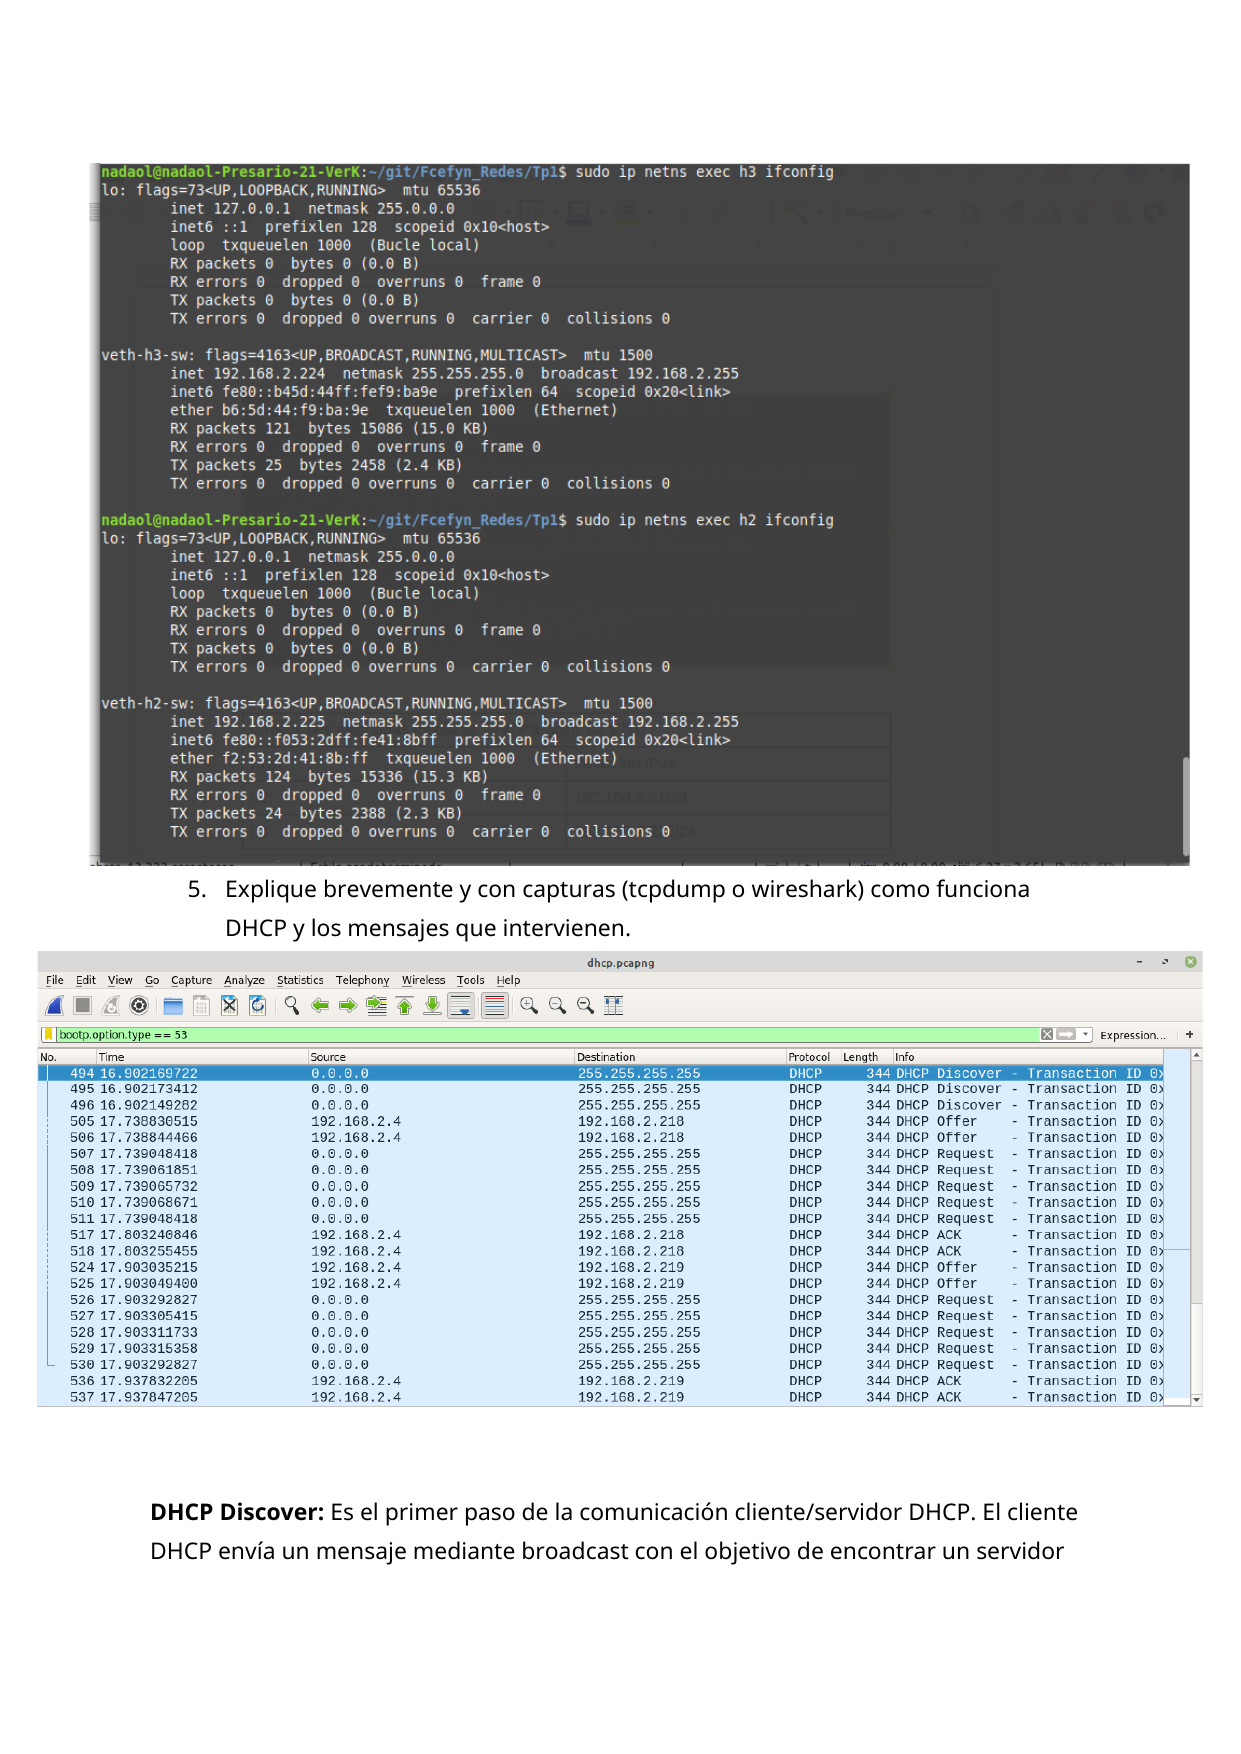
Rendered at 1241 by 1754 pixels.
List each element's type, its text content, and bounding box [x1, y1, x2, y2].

picture [37, 951, 1203, 1407]
text DHCP Discover: Es el primer paso de la comunicación cliente/servidor DHCP. El cliente DHCP envía un mensaje mediante broadcast con el objetivo de encontrar un servidor [150, 1496, 1090, 1566]
list Explique brevemente y con capturas (tcpdump o wireshark) como funciona DHCP y los mensajes que intervienen. [187, 866, 1090, 944]
picture [89, 163, 1190, 866]
list [187, 150, 1090, 163]
